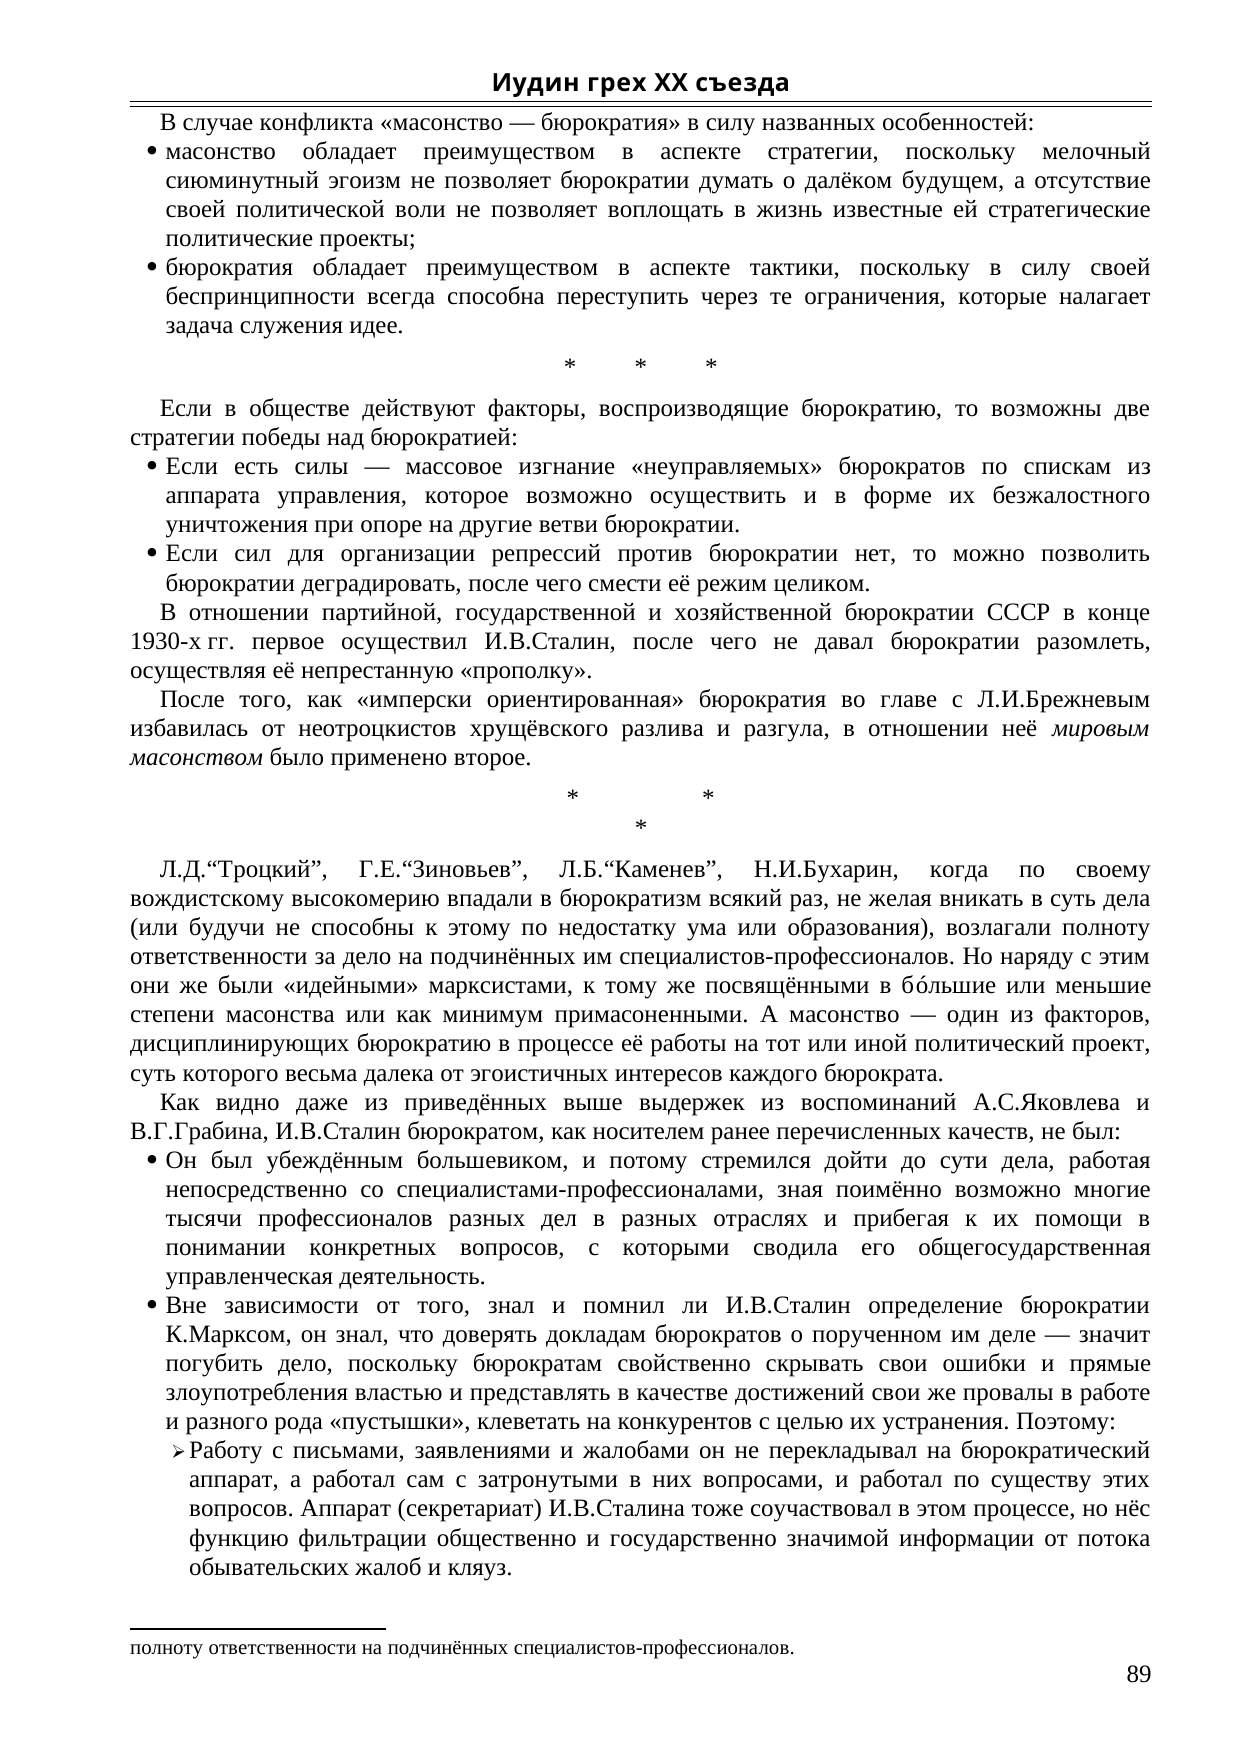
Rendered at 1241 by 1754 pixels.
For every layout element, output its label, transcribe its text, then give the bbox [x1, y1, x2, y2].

text В случае конфликта «масонство — бюрократия» в силу названных особенностей: [130, 107, 1152, 136]
list Если есть силы — массовое изгнание «неуправляемых» бюрократов по спискам из аппарата управления, которое возможно осуществить и в форме их безжалостного уничтожения при опоре на другие ветви бюрократии. [148, 451, 1152, 538]
text В отношении партийной, государственной и хозяйственной бюрократии СССР в конце 1930‑х гг. первое осуществил И.В.Сталин, после чего не давал бюрократии разомлеть, осуществляя её непрестанную «прополку». [130, 596, 1152, 684]
text полноту ответственности на подчинённых специалистов-профессионалов. [130, 1635, 1152, 1659]
text * * * [130, 783, 1152, 841]
text Л.Д.“Троцкий”, Г.Е.“Зиновьев”, Л.Б.“Каменев”, Н.И.Бухарин, когда по своему вождистскому высокомерию впадали в бюрократизм всякий раз, не желая вникать в суть дела (или будучи не способны к этому по недостатку ума или образования), возлагали полноту ответственности за дело на подчинённых им специалистов-профессионалов. Но наряду с этим они же были «идейными» марксистами, к тому же посвящёнными в бóльшие или меньшие степени масонства или как минимум примасоненными. А масонство — один из факторов, дисциплинирующих бюрократию в процессе её работы на тот или иной политический проект, суть которого весьма далека от эгоистичных интересов каждого бюрократа. [130, 854, 1152, 1086]
list Работу с письмами, заявлениями и жалобами он не перекладывал на бюрократический аппарат, а работал сам с затронутыми в них вопросами, и работал по существу этих вопросов. Аппарат (секретариат) И.В.Сталина тоже соучаствовал в этом процессе, но нёс функцию фильтрации общественно и государственно значимой информации от потока обывательских жалоб и кляуз. [171, 1435, 1152, 1581]
list бюрократия обладает преимуществом в аспекте тактики, поскольку в силу своей беспринципности всегда способна переступить через те ограничения, которые налагает задача служения идее. [148, 252, 1152, 339]
list Вне зависимости от того, знал и помнил ли И.В.Сталин определение бюрократии К.Марксом, он знал, что доверять докладам бюрократов о порученном им деле — значит погубить дело, поскольку бюрократам свойственно скрывать свои ошибки и прямые злоупотребления властью и представлять в качестве достижений свои же провалы в работе и разного рода «пустышки», клеветать на конкурентов с целью их устранения. Поэтому: [148, 1290, 1152, 1435]
text После того, как «имперски ориентированная» бюрократия во главе с Л.И.Брежневым избавилась от неотроцкистов хрущёвского разлива и разгула, в отношении неё мировым масонством было применено второе. [130, 684, 1152, 771]
text Как видно даже из приведённых выше выдержек из воспоминаний А.С.Яковлева и В.Г.Грабина, И.В.Сталин бюрократом, как носителем ранее перечисленных качеств, не был: [130, 1086, 1152, 1144]
list Если сил для организации репрессий против бюрократии нет, то можно позволить бюрократии деградировать, после чего смести её режим целиком. [148, 538, 1152, 596]
text * * * [130, 351, 1152, 381]
text Если в обществе действуют факторы, воспроизводящие бюрократию, то возможны две стратегии победы над бюрократией: [130, 393, 1152, 451]
list Он был убеждённым большевиком, и потому стремился дойти до сути дела, работая непосредственно со специалистами-профессионалами, зная поимённо возможно многие тысячи профессионалов разных дел в разных отраслях и прибегая к их помощи в понимании конкретных вопросов, с которыми сводила его общегосударственная управленческая деятельность. [148, 1144, 1152, 1290]
list масонство обладает преимуществом в аспекте стратегии, поскольку мелочный сиюминутный эгоизм не позволяет бюрократии думать о далёком будущем, а отсутствие своей политической воли не позволяет воплощать в жизнь известные ей стратегические политические проекты; [148, 136, 1152, 252]
